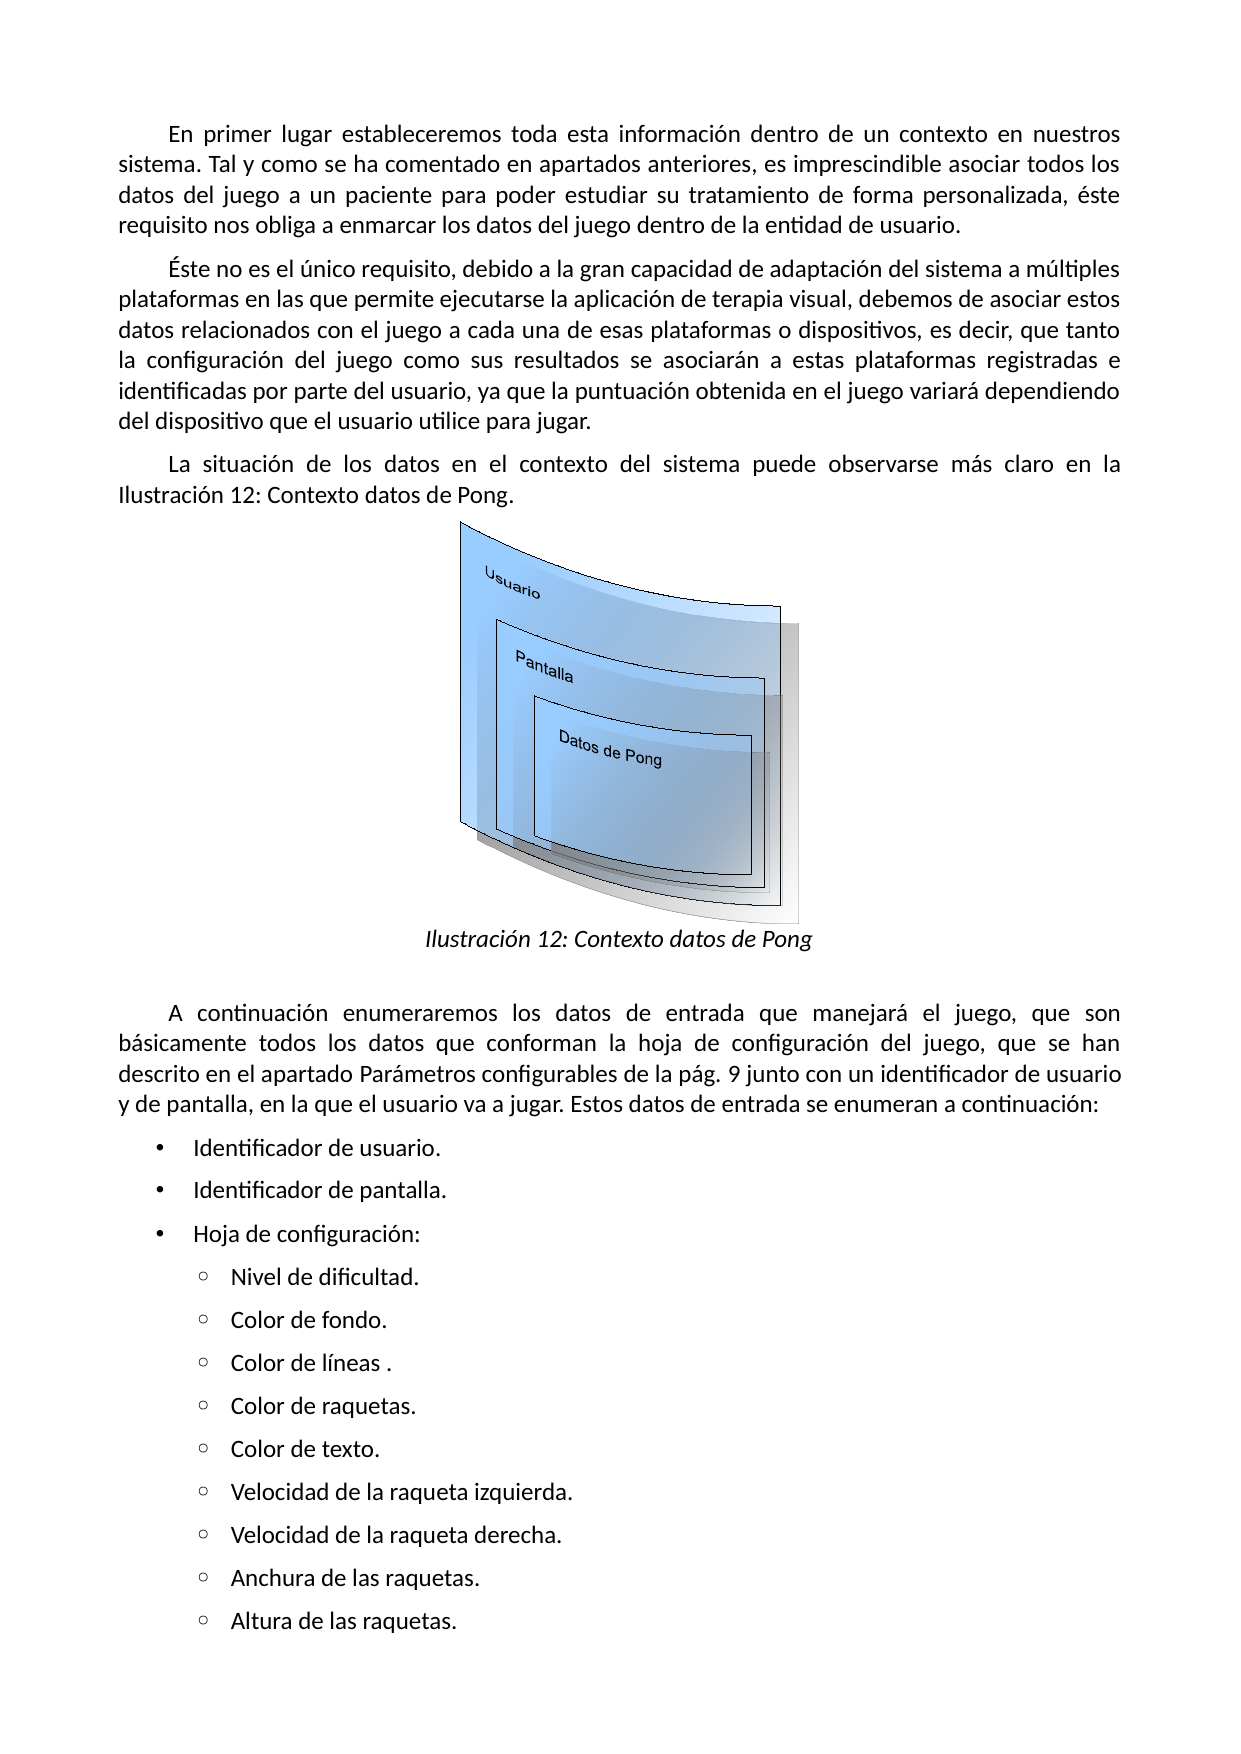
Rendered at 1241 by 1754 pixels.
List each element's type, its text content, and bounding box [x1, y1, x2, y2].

text Ilustración 12: Contexto datos de Pong [423, 534, 817, 954]
text La situación de los datos en el contexto del sistema puede observarse más claro en la Ilustración 12: Contexto datos de Pong. [118, 448, 1122, 509]
text A continuación enumeraremos los datos de entrada que manejará el juego, que son básicamente todos los datos que conforman la hoja de configuración del juego, que se han descrito en el apartado Parámetros configurables de la pág. 9 junto con un identificador de usuario y de pantalla, en la que el usuario va a jugar. Estos datos de entrada se enumeran a continuación: [118, 997, 1122, 1119]
list Velocidad de la raqueta derecha. [193, 1519, 1122, 1549]
list Color de líneas . [193, 1347, 1122, 1377]
list Color de texto. [193, 1433, 1122, 1463]
text Éste no es el único requisito, debido a la gran capacidad de adaptación del sistema a múltiples plataformas en las que permite ejecutarse la aplicación de terapia visual, debemos de asociar estos datos relacionados con el juego a cada una de esas plataformas o dispositivos, es decir, que tanto la configuración del juego como sus resultados se asociarán a estas plataformas registradas e identificadas por parte del usuario, ya que la puntuación obtenida en el juego variará dependiendo del dispositivo que el usuario utilice para jugar. [118, 253, 1122, 436]
list Color de fondo. [193, 1304, 1122, 1334]
text En primer lugar estableceremos toda esta información dentro de un contexto en nuestros sistema. Tal y como se ha comentado en apartados anteriores, es imprescindible asociar todos los datos del juego a un paciente para poder estudiar su tratamiento de forma personalizada, éste requisito nos obliga a enmarcar los datos del juego dentro de la entidad de usuario. [118, 118, 1122, 240]
list Identificador de usuario. [156, 1132, 1122, 1162]
list Identificador de pantalla. [156, 1175, 1122, 1205]
list Velocidad de la raqueta izquierda. [193, 1476, 1122, 1506]
list Hoja de configuración: [156, 1218, 1122, 1248]
list Color de raquetas. [193, 1390, 1122, 1420]
list Anchura de las raquetas. [193, 1562, 1122, 1592]
list Altura de las raquetas. [193, 1605, 1122, 1635]
list Nivel de dificultad. [193, 1261, 1122, 1291]
